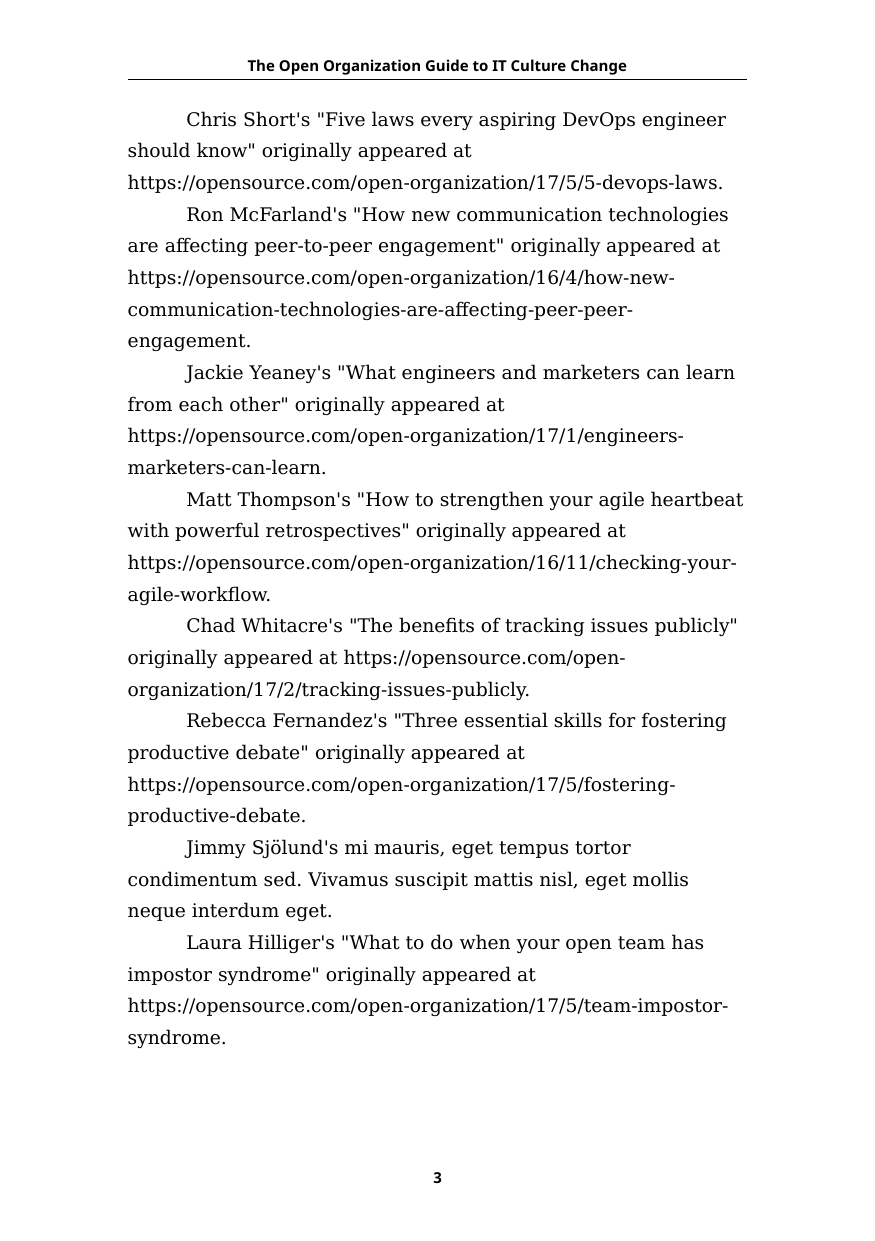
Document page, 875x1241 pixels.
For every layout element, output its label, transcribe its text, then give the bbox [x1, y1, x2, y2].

text Chris Short's "Five laws every aspiring DevOps engineer should know" originally appeared at https://opensource.com/open-organization/17/5/5-devops-laws. [127, 109, 747, 194]
text Rebecca Fernandez's "Three essential skills for fostering productive debate" originally appeared at https://opensource.com/open-organization/17/5/fostering-productive-debate. [127, 710, 747, 827]
text Jimmy Sjölund's mi mauris, eget tempus tortor condimentum sed. Vivamus suscipit mattis nisl, eget mollis neque interdum eget. [127, 837, 747, 922]
text Jackie Yeaney's "What engineers and marketers can learn from each other" originally appeared at https://opensource.com/open-organization/17/1/engineers-marketers-can-learn. [127, 362, 747, 479]
text Ron McFarland's "How new communication technologies are affecting peer-to-peer engagement" originally appeared at https://opensource.com/open-organization/16/4/how-new-communication-technologies-are-affecting-peer-peer-engagement. [127, 204, 747, 352]
text Laura Hilliger's "What to do when your open team has impostor syndrome" originally appeared at https://opensource.com/open-organization/17/5/team-impostor-syndrome. [127, 932, 747, 1049]
text Chad Whitacre's "The benefits of tracking issues publicly" originally appeared at https://opensource.com/open-organization/17/2/tracking-issues-publicly. [127, 615, 747, 701]
text Matt Thompson's "How to strengthen your agile heartbeat with powerful retrospectives" originally appeared at https://opensource.com/open-organization/16/11/checking-your-agile-workflow. [127, 489, 747, 606]
